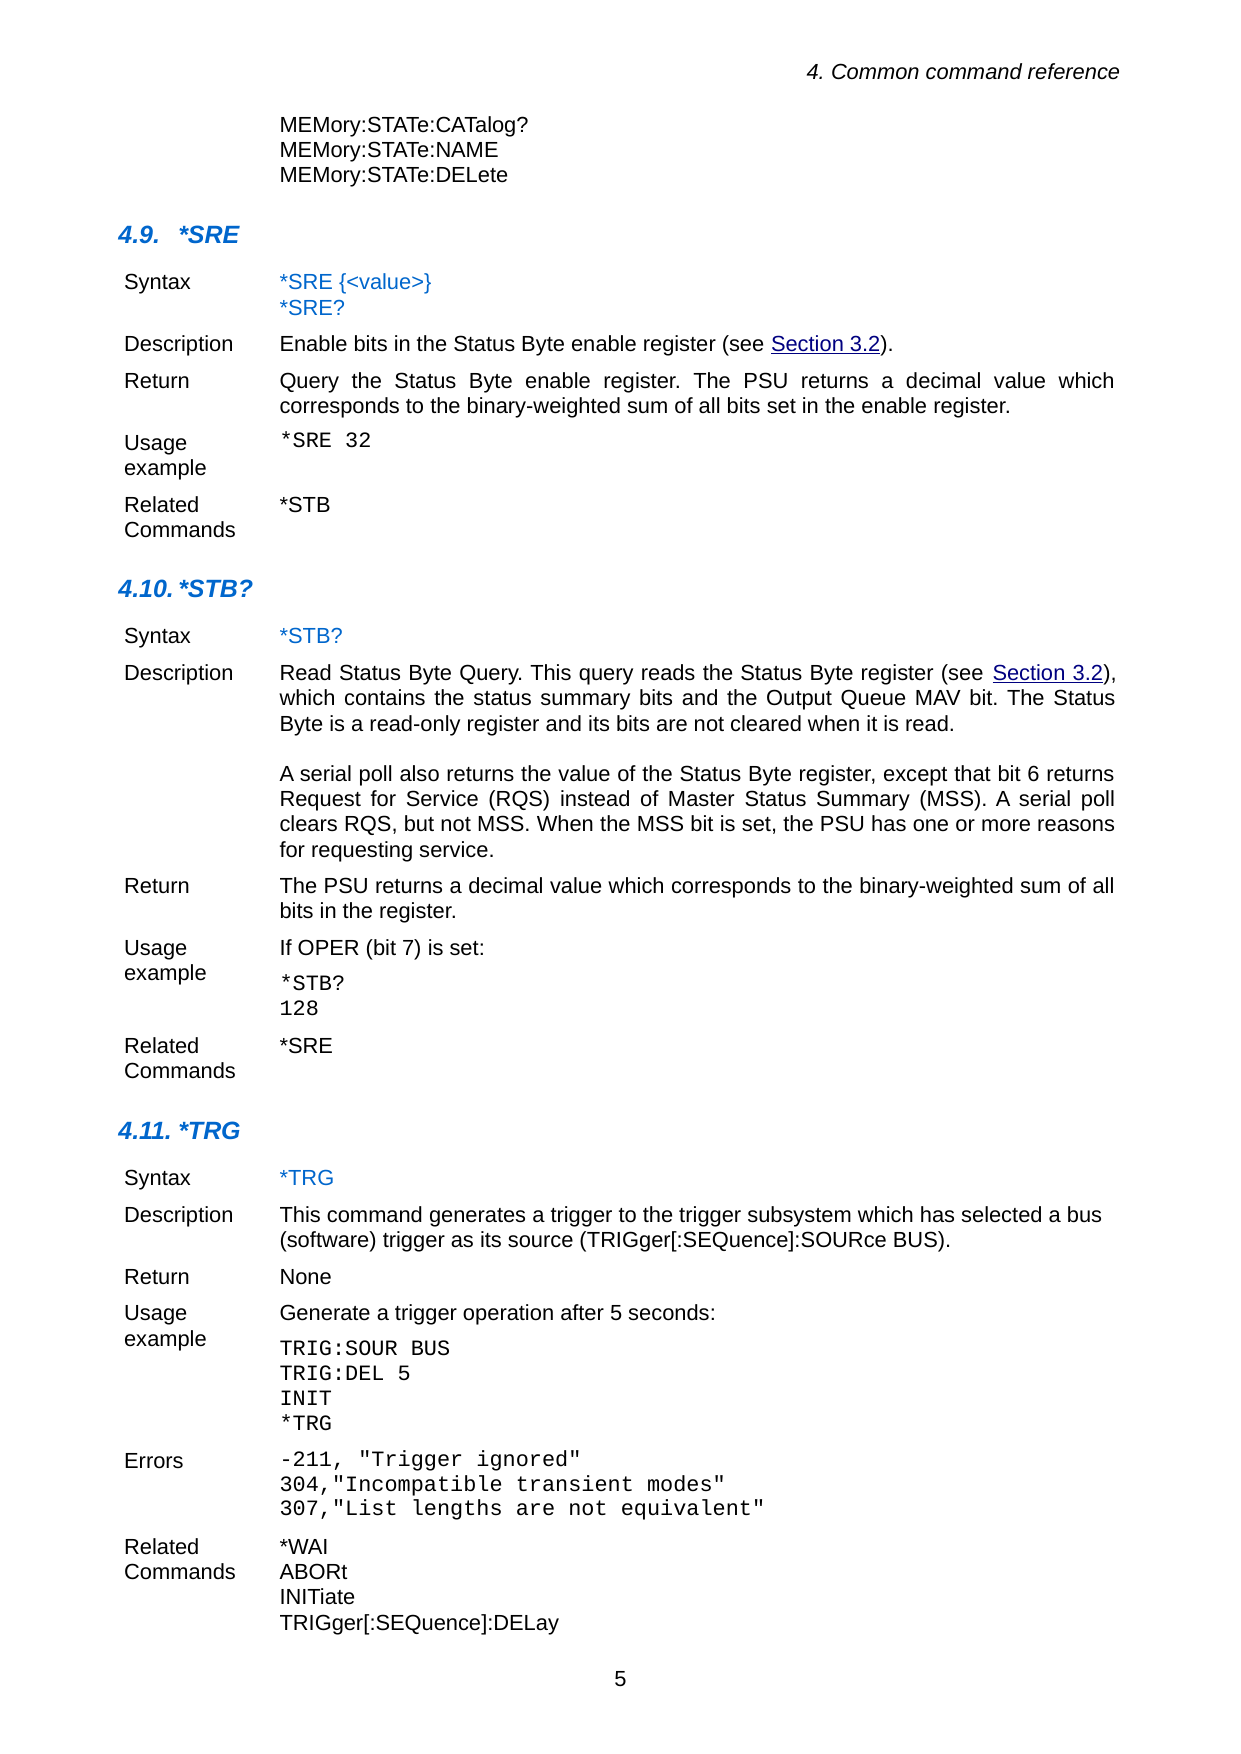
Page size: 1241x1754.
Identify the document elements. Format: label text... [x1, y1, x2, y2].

table_cell *SRE [274, 1028, 1122, 1089]
table_cell Related Commands [118, 1028, 274, 1089]
table_cell [118, 106, 274, 193]
table_cell If OPER (bit 7) is set: *STB? 128 [274, 929, 1122, 1027]
table_header Syntax [118, 618, 274, 654]
table_header Syntax [118, 264, 274, 325]
subtitle *TRG [118, 1116, 1122, 1144]
table_cell Description [118, 325, 274, 362]
table_cell Related Commands [118, 1528, 274, 1640]
table_cell *SRE 32 [274, 424, 1122, 486]
subtitle *SRE [118, 220, 1122, 249]
table_cell The PSU returns a decimal value which corresponds to the binary-weighted sum of all bits in the register. [274, 868, 1122, 929]
table_header *TRG [274, 1159, 1122, 1196]
table_cell None [274, 1258, 1122, 1294]
table_cell Related Commands [118, 486, 274, 548]
table_cell Description [118, 654, 274, 867]
table_cell Errors [118, 1442, 274, 1528]
table_header *STB? [274, 618, 1122, 654]
table_cell Read Status Byte Query. This query reads the Status Byte register (see Section 3.2), which contains the status summary bits and the Output Queue MAV bit. The Status Byte is a read-only register and its bits are not cleared when it is read. A serial poll also returns the value of the Status Byte register, except that bit 6 returns Request for Service (RQS) instead of Master Status Summary (MSS). A serial poll clears RQS, but not MSS. When the MSS bit is set, the PSU has one or more reasons for requesting service. [274, 654, 1122, 867]
table_header *SRE {<value>} *SRE? [274, 264, 1122, 325]
table_cell Return [118, 1258, 274, 1294]
table_cell Usage example [118, 424, 274, 486]
table_cell Query the Status Byte enable register. The PSU returns a decimal value which corresponds to the binary-weighted sum of all bits set in the enable register. [274, 362, 1122, 424]
table_cell Usage example [118, 1295, 274, 1442]
table_cell Description [118, 1196, 274, 1258]
table_header Syntax [118, 1159, 274, 1196]
table_cell Generate a trigger operation after 5 seconds: TRIG:SOUR BUS TRIG:DEL 5 INIT *TRG [274, 1295, 1122, 1442]
subtitle *STB? [118, 574, 1122, 603]
table_cell Return [118, 868, 274, 929]
table_cell This command generates a trigger to the trigger subsystem which has selected a bus (software) trigger as its source (TRIGger[:SEQuence]:SOURce BUS). [274, 1196, 1122, 1258]
table_cell -211, "Trigger ignored" 304,"Incompatible transient modes" 307,"List lengths are not equivalent" [274, 1442, 1122, 1528]
table_cell Usage example [118, 929, 274, 1027]
table_cell Return [118, 362, 274, 424]
table_cell MEMory:STATe:CATalog? MEMory:STATe:NAME MEMory:STATe:DELete [274, 106, 1122, 193]
table_cell *STB [274, 486, 1122, 548]
table_cell *WAI ABORt INITiate TRIGger[:SEQuence]:DELay [274, 1528, 1122, 1640]
table_cell Enable bits in the Status Byte enable register (see Section 3.2). [274, 325, 1122, 362]
